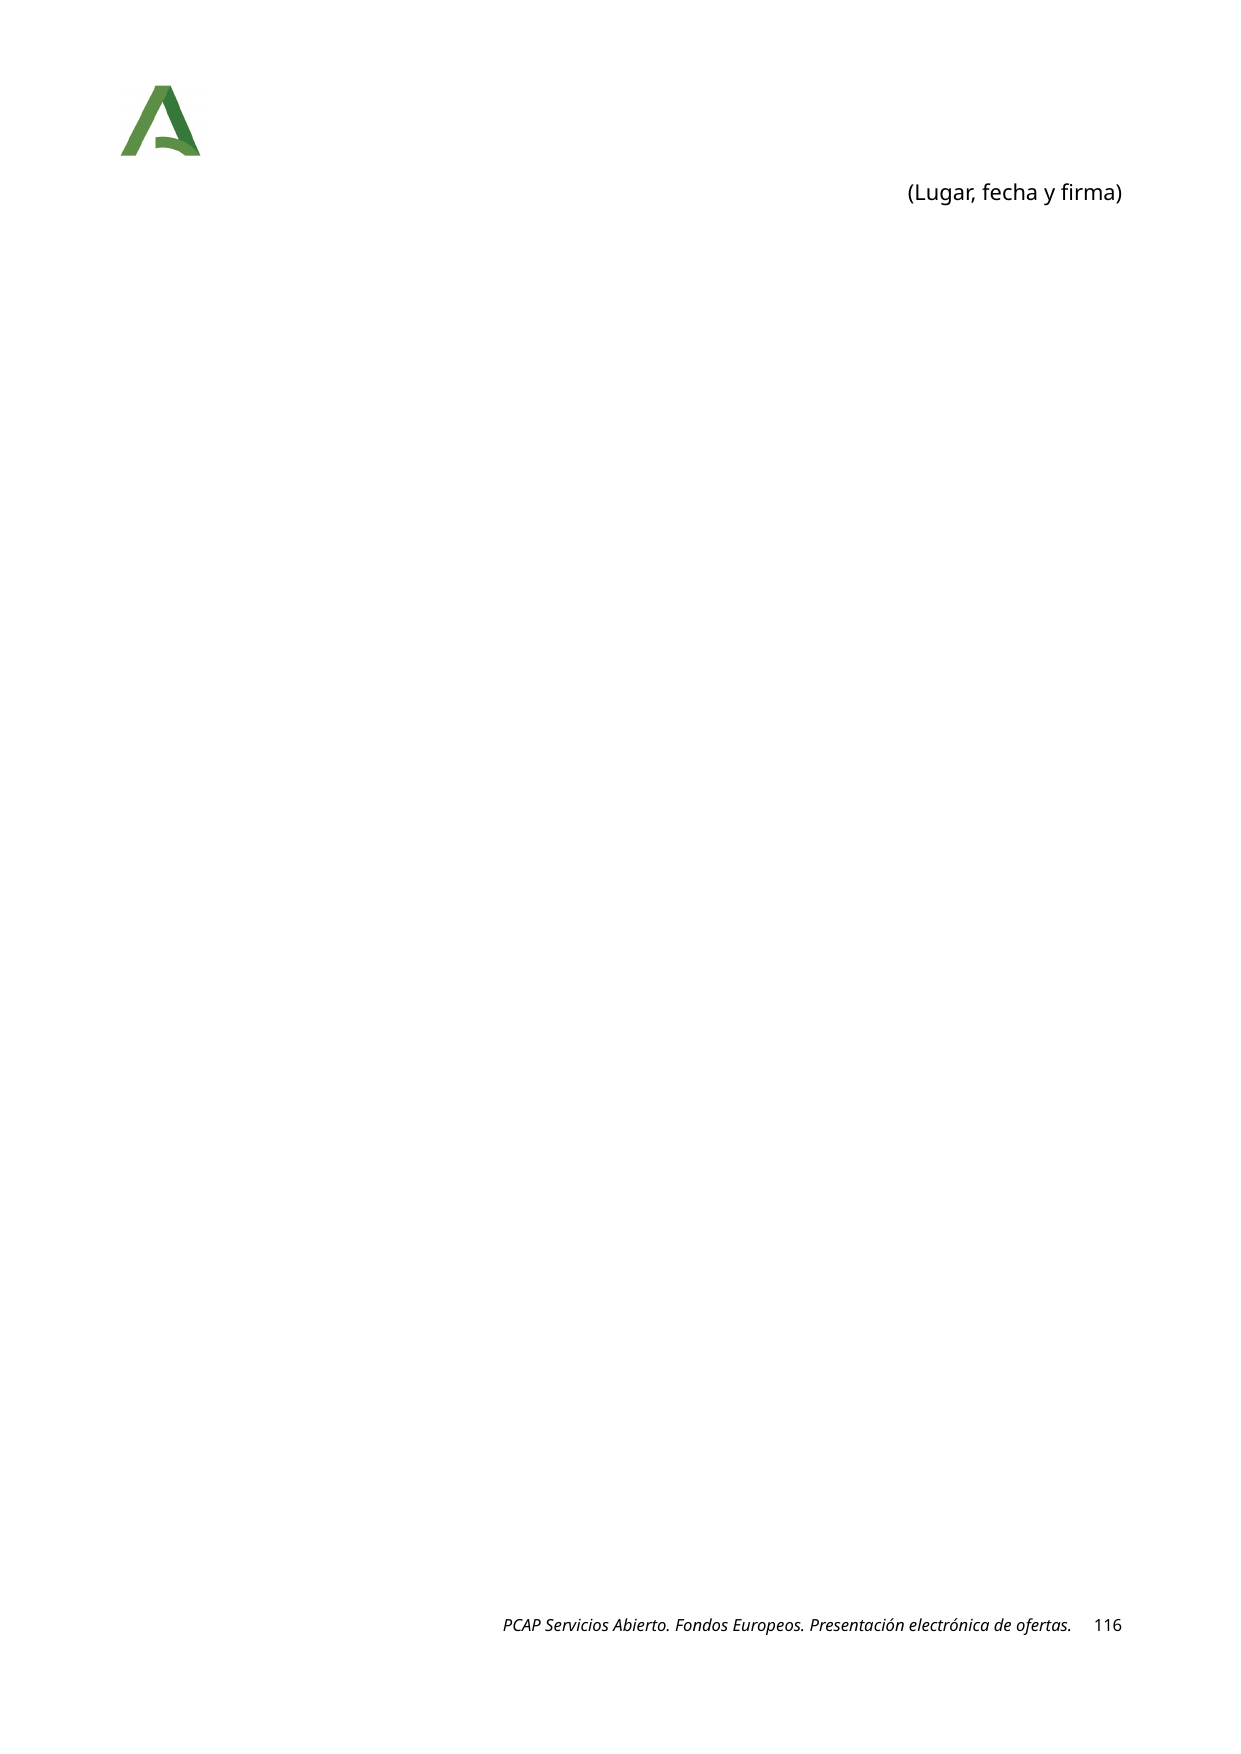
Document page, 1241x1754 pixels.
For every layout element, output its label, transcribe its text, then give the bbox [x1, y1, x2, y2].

picture [116, 81, 205, 160]
text (Lugar, fecha y firma) [118, 177, 1122, 206]
